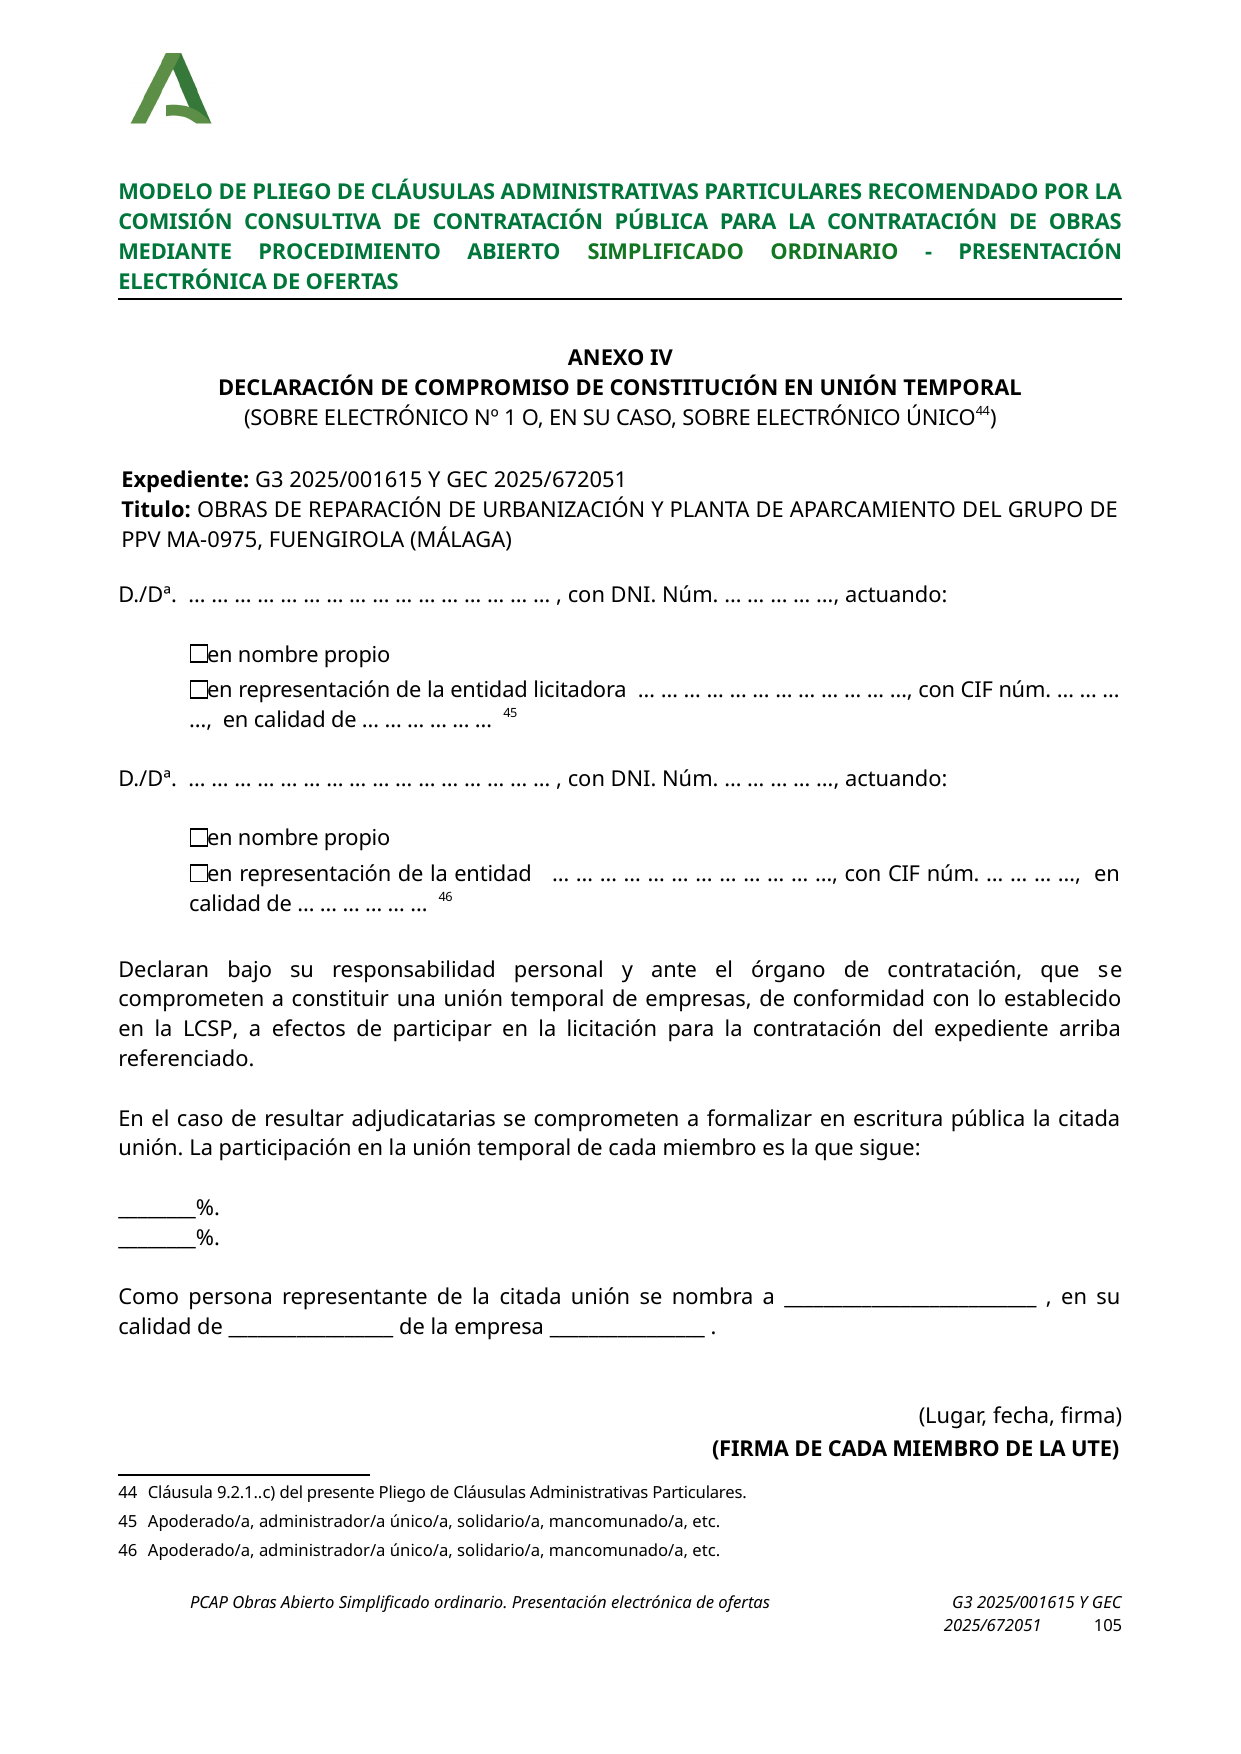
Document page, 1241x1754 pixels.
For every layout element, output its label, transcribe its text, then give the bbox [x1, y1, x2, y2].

text D./Dª. … … … … … … … … … … … … … … … … , con DNI. Núm. … … … … …, actuando: [118, 763, 1122, 793]
text DECLARACIÓN DE COMPROMISO DE CONSTITUCIÓN EN UNIÓN TEMPORAL [118, 372, 1122, 402]
text en representación de la entidad … … … … … … … … … … … …, con CIF núm. … … … …, en calidad de … … … … … … [189, 858, 1122, 918]
text (FIRMA DE CADA MIEMBRO DE LA UTE) [118, 1430, 1122, 1466]
text Apoderado/a, administrador/a único/a, solidario/a, mancomunado/a, etc. [118, 1509, 1122, 1532]
text ________%. [118, 1222, 1122, 1252]
text en nombre propio [189, 639, 1122, 668]
text Expediente: G3 2025/001615 Y GEC 2025/672051 [118, 461, 1122, 494]
text (SOBRE ELECTRÓNICO Nº 1 O, EN SU CASO, SOBRE ELECTRÓNICO ÚNICO) [118, 402, 1122, 431]
text Como persona representante de la citada unión se nombra a __________________________ , en su calidad de _________________ de la empresa ________________ . [118, 1281, 1122, 1341]
text Apoderado/a, administrador/a único/a, solidario/a, mancomunado/a, etc. [118, 1538, 1122, 1561]
text Declaran bajo su responsabilidad personal y ante el órgano de contratación, que se comprometen a constituir una unión temporal de empresas, de conformidad con lo establecido en la LCSP, a efectos de participar en la licitación para la contratación del expediente arriba referenciado. [118, 954, 1122, 1073]
text En el caso de resultar adjudicatarias se comprometen a formalizar en escritura pública la citada unión. La participación en la unión temporal de cada miembro es la que sigue: [118, 1103, 1122, 1162]
text en nombre propio [189, 822, 1122, 852]
text Cláusula 9.2.1..c) del presente Pliego de Cláusulas Administrativas Particulares. [118, 1481, 1122, 1504]
picture [127, 48, 216, 128]
text Titulo: OBRAS DE REPARACIÓN DE URBANIZACIÓN Y PLANTA DE APARCAMIENTO DEL GRUPO DE PPV MA-0975, FUENGIROLA (MÁLAGA) [118, 494, 1122, 556]
text MODELO DE PLIEGO DE CLÁUSULAS ADMINISTRATIVAS PARTICULARES RECOMENDADO POR LA COMISIÓN CONSULTIVA DE CONTRATACIÓN PÚBLICA PARA LA CONTRATACIÓN DE OBRAS MEDIANTE PROCEDIMIENTO ABIERTO SIMPLIFICADO ORDINARIO - PRESENTACIÓN ELECTRÓNICA DE OFERTAS [118, 176, 1122, 298]
text ________%. [118, 1192, 1122, 1222]
text ANEXO IV [118, 342, 1122, 372]
text D./Dª. … … … … … … … … … … … … … … … … , con DNI. Núm. … … … … …, actuando: [118, 579, 1122, 609]
text (Lugar, fecha, firma) [118, 1401, 1122, 1430]
text en representación de la entidad licitadora … … … … … … … … … … … …, con CIF núm. … … … …, en calidad de … … … … … … [189, 674, 1122, 734]
